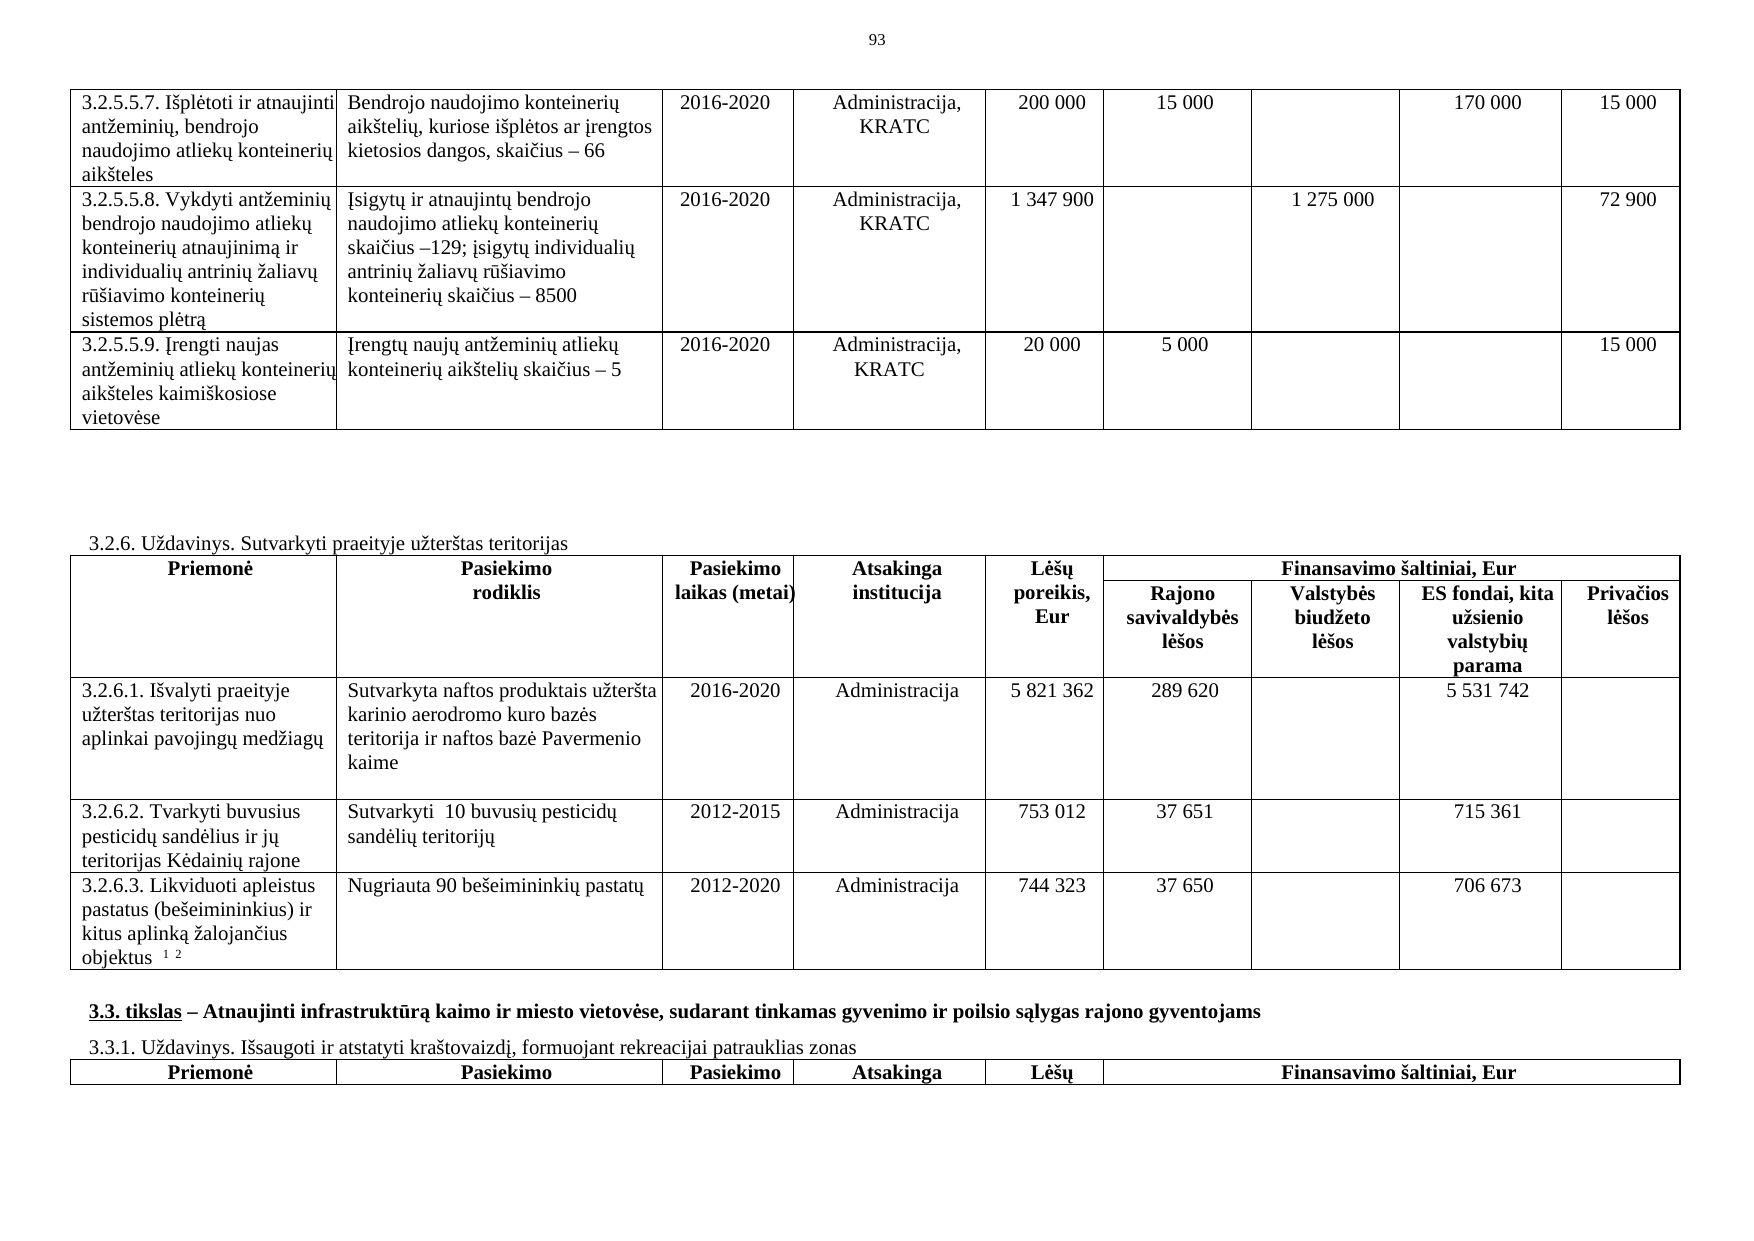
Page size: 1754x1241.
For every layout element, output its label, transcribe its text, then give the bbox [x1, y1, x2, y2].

table_cell 15 000 [1104, 90, 1251, 186]
table_cell 2016-2020 [663, 678, 793, 798]
table_header Finansavimo šaltiniai, Eur [1104, 556, 1679, 580]
table_header Pasiekimo rodiklis [337, 556, 662, 677]
table_cell 3.2.6.3. Likviduoti apleistus pastatus (bešeimininkius) ir kitus aplinką žalojančius objektus 1 2 [71, 873, 336, 969]
table_cell 5 000 [1104, 333, 1251, 429]
table_cell [1252, 678, 1399, 798]
table_cell 289 620 [1104, 678, 1251, 798]
table_cell 3.2.5.5.9. Įrengti naujas antžeminių atliekų konteinerių aikšteles kaimiškosiose vietovėse [71, 333, 336, 429]
table_cell Įsigytų ir atnaujintų bendrojo naudojimo atliekų konteinerių skaičius –129; įsigytų individualių antrinių žaliavų rūšiavimo konteinerių skaičius – 8500 [337, 187, 662, 331]
table_cell Administracija, KRATC [794, 333, 985, 429]
table_cell 72 900 [1562, 187, 1679, 331]
table_cell Administracija, KRATC [794, 187, 985, 331]
table_cell 2012-2020 [663, 873, 793, 969]
table_cell Rajono savivaldybės lėšos [1104, 581, 1251, 677]
table_cell 2016-2020 [663, 333, 793, 429]
table_header Finansavimo šaltiniai, Eur [1104, 1060, 1679, 1084]
text 3.3.1. Uždavinys. Išsaugoti ir atstatyti kraštovaizdį, formuojant rekreacijai patrauklias zonas [89, 1035, 1679, 1059]
table_cell [1400, 333, 1561, 429]
text 3.3. tikslas – Atnaujinti infrastruktūrą kaimo ir miesto vietovėse, sudarant tinkamas gyvenimo ir poilsio sąlygas rajono gyventojams [89, 999, 1665, 1023]
table_cell 200 000 [986, 90, 1103, 186]
table_cell 715 361 [1400, 800, 1561, 872]
table_cell Įrengtų naujų antžeminių atliekų konteinerių aikštelių skaičius – 5 [337, 333, 662, 429]
table_cell 2016-2020 [663, 90, 793, 186]
table_header Pasiekimo [663, 1060, 793, 1084]
table_cell Bendrojo naudojimo konteinerių aikštelių, kuriose išplėtos ar įrengtos kietosios dangos, skaičius – 66 [337, 90, 662, 186]
table_cell [1252, 333, 1399, 429]
table_cell 3.2.5.5.7. Išplėtoti ir atnaujinti antžeminių, bendrojo naudojimo atliekų konteinerių aikšteles [71, 90, 336, 186]
table_cell 5 821 362 [986, 678, 1103, 798]
table_header Atsakinga institucija [794, 556, 985, 677]
table_header Atsakinga [794, 1060, 985, 1084]
table_cell [1104, 187, 1251, 331]
table_cell Sutvarkyta naftos produktais užteršta karinio aerodromo kuro bazės teritorija ir naftos bazė Pavermenio kaime [337, 678, 662, 798]
table_cell Administracija, KRATC [794, 90, 985, 186]
table_cell 5 531 742 [1400, 678, 1561, 798]
text 3.2.6. Uždavinys. Sutvarkyti praeityje užterštas teritorijas [89, 531, 1665, 555]
table_cell 15 000 [1562, 90, 1679, 186]
table_cell [1252, 800, 1399, 872]
table_header Lėšų poreikis, Eur [986, 556, 1103, 677]
table_cell Valstybės biudžeto lėšos [1252, 581, 1399, 677]
table_cell Administracija [794, 873, 985, 969]
table_header Pasiekimo [337, 1060, 662, 1084]
table_cell 2012-2015 [663, 800, 793, 872]
table_cell Privačios lėšos [1562, 581, 1679, 677]
table_cell Administracija [794, 800, 985, 872]
table_cell [1252, 873, 1399, 969]
table_cell Nugriauta 90 bešeimininkių pastatų [337, 873, 662, 969]
table_cell 3.2.6.2. Tvarkyti buvusius pesticidų sandėlius ir jų teritorijas Kėdainių rajone [71, 800, 336, 872]
table_cell [1562, 800, 1679, 872]
table_cell 37 651 [1104, 800, 1251, 872]
table_header Priemonė [71, 556, 336, 677]
table_cell 1 275 000 [1252, 187, 1399, 331]
table_cell [1562, 873, 1679, 969]
table_cell 170 000 [1400, 90, 1561, 186]
table_header Pasiekimo laikas (metai) [663, 556, 793, 677]
table_cell Sutvarkyti 10 buvusių pesticidų sandėlių teritorijų [337, 800, 662, 872]
table_cell 744 323 [986, 873, 1103, 969]
table_cell [1252, 90, 1399, 186]
table_cell 3.2.6.1. Išvalyti praeityje užterštas teritorijas nuo aplinkai pavojingų medžiagų [71, 678, 336, 798]
table_header Priemonė [71, 1060, 336, 1084]
table_cell 753 012 [986, 800, 1103, 872]
table_cell ES fondai, kita užsienio valstybių parama [1400, 581, 1561, 677]
table_cell 15 000 [1562, 333, 1679, 429]
table_cell 20 000 [986, 333, 1103, 429]
table_cell 1 347 900 [986, 187, 1103, 331]
table_cell Administracija [794, 678, 985, 798]
table_cell 706 673 [1400, 873, 1561, 969]
table_cell [1400, 187, 1561, 331]
table_cell 3.2.5.5.8. Vykdyti antžeminių bendrojo naudojimo atliekų konteinerių atnaujinimą ir individualių antrinių žaliavų rūšiavimo konteinerių sistemos plėtrą [71, 187, 336, 331]
table_header Lėšų [986, 1060, 1103, 1084]
table_cell 2016-2020 [663, 187, 793, 331]
table_cell 37 650 [1104, 873, 1251, 969]
table_cell [1562, 678, 1679, 798]
